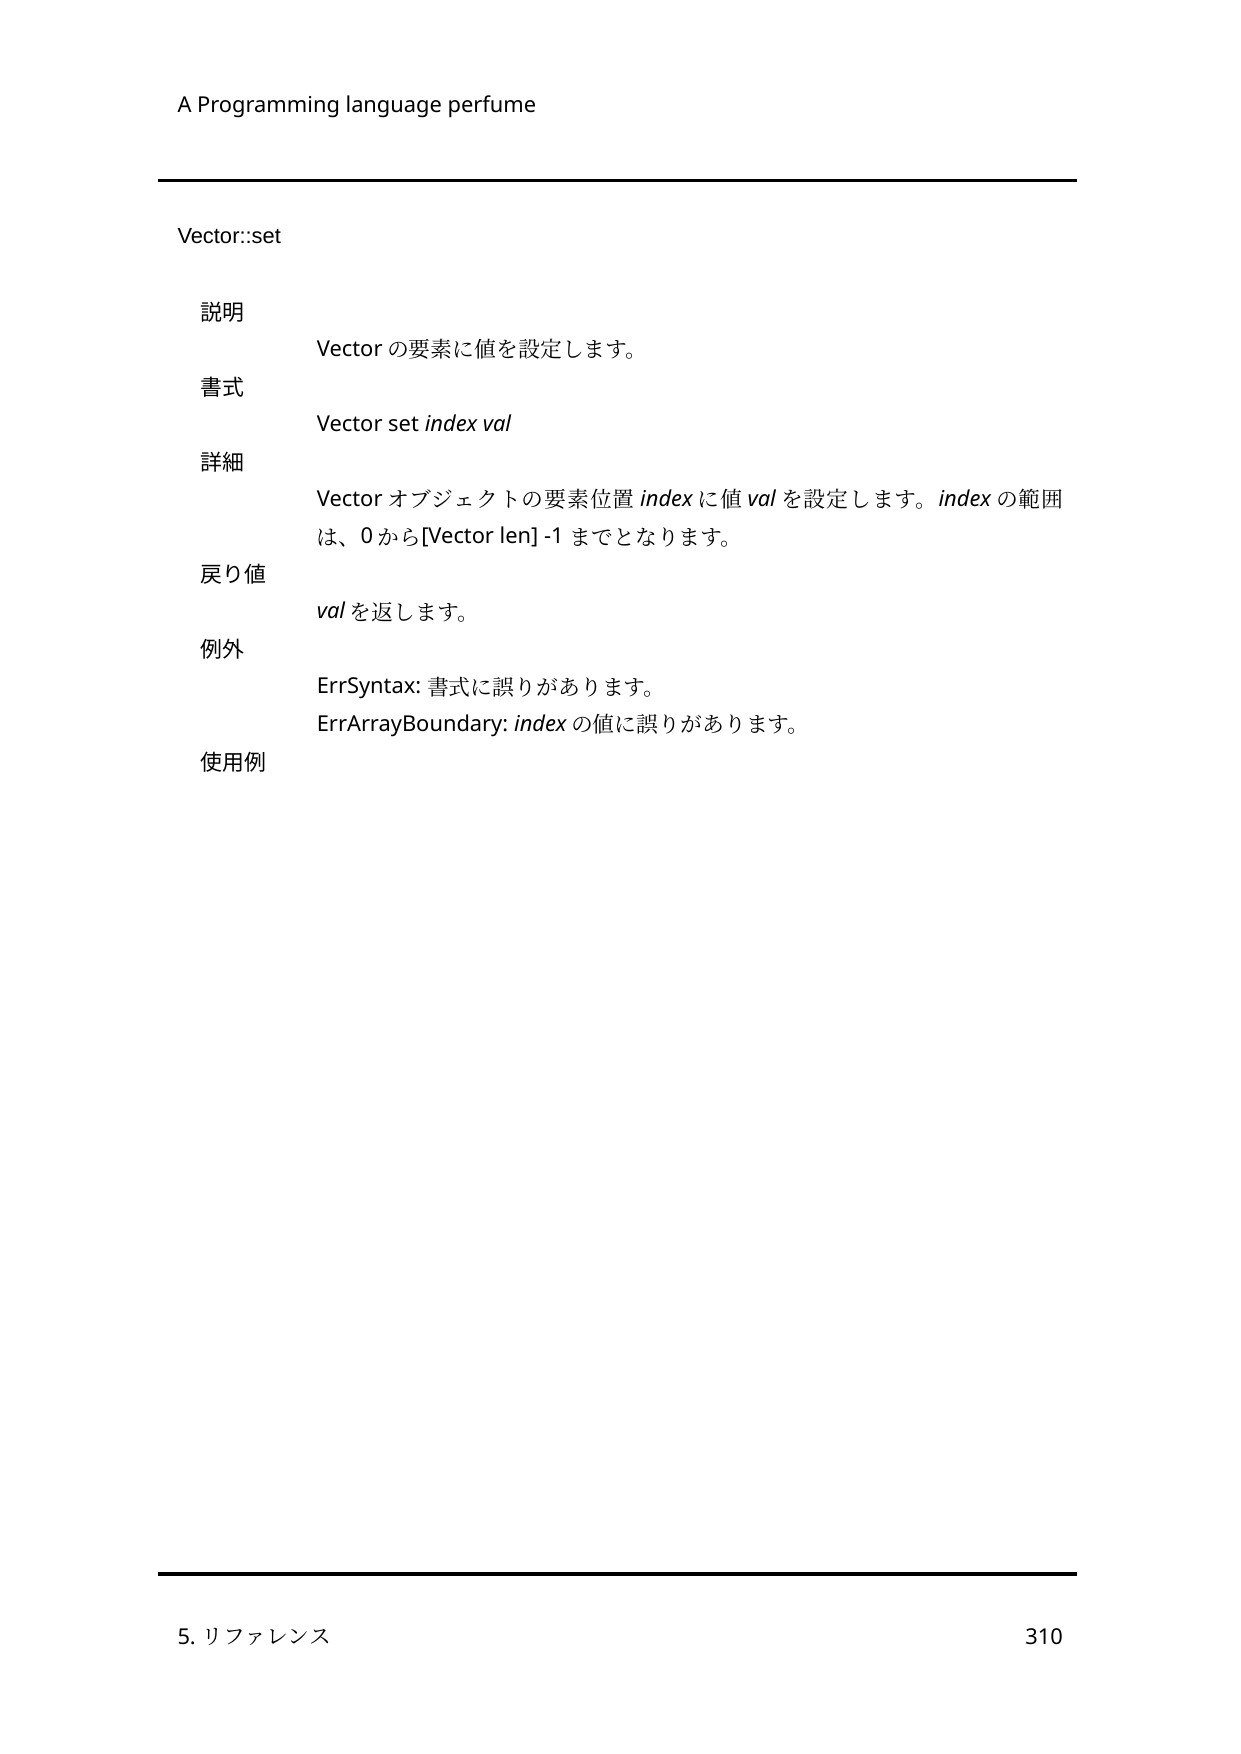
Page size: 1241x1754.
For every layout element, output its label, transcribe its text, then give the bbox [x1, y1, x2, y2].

table_cell 例外 [200, 629, 317, 742]
table_cell 戻り値 [200, 554, 317, 629]
table_header 説明 [200, 292, 317, 367]
subtitle Vector::set [177, 217, 1063, 254]
table_cell Vector set index val [317, 367, 1063, 442]
table_cell ErrSyntax: 書式に誤りがあります。 ErrArrayBoundary: indexの値に誤りがあります。 [317, 629, 1063, 742]
table_cell 詳細 [200, 442, 317, 554]
table_header Vectorの要素に値を設定します。 [317, 292, 1063, 367]
table_cell [317, 742, 1063, 817]
table_cell Vectorオブジェクトの要素位置indexに値valを設定します。indexの範囲は、0から[Vector len] -1 までとなります。 [317, 442, 1063, 554]
table_cell valを返します。 [317, 554, 1063, 629]
table_cell 使用例 [200, 742, 317, 817]
table_cell 書式 [200, 367, 317, 442]
